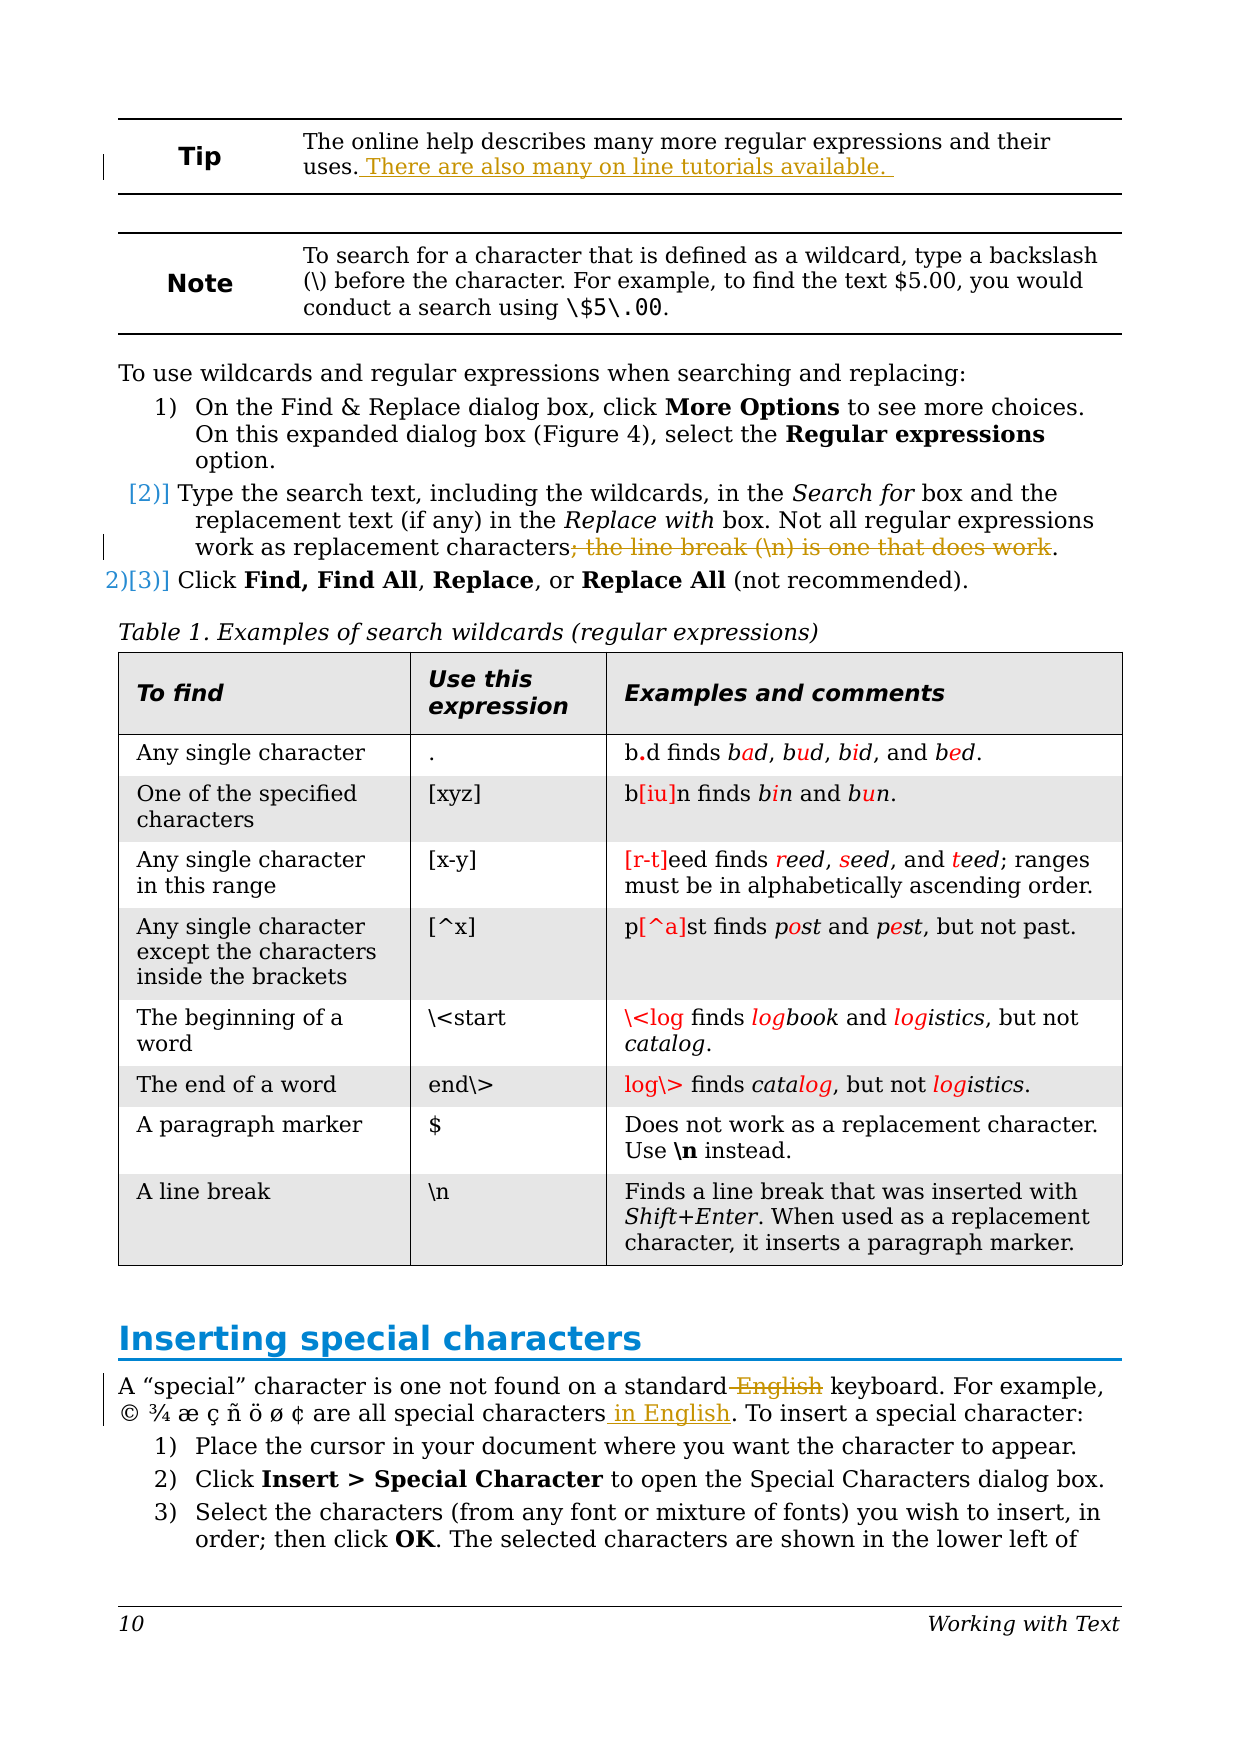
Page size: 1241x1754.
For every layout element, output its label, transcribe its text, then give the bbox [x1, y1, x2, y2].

table_cell b[iu]n finds bin and bun. [607, 776, 1122, 842]
table_cell Any single character in this range [119, 842, 410, 908]
table_header Tip [118, 120, 281, 193]
table_header Use this expression [411, 653, 606, 734]
table_cell p[^a]st finds post and pest, but not past. [607, 908, 1122, 1000]
table_header To search for a character that is defined as a wildcard, type a backslash (\) before the character. For example, to find the text $5.00, you would conduct a search using \$5\.00. [281, 234, 1122, 333]
text Table 1. Examples of search wildcards (regular expressions) [118, 619, 1122, 645]
table_cell Any single character except the characters inside the brackets [119, 908, 410, 1000]
table_cell The beginning of a word [119, 1000, 410, 1066]
table_cell \<log finds logbook and logistics, but not catalog. [607, 1000, 1122, 1066]
table_cell [r-t]eed finds reed, seed, and teed; ranges must be in alphabetically ascending order. [607, 842, 1122, 908]
table_cell Does not work as a replacement character. Use \n instead. [607, 1107, 1122, 1173]
table_cell end\> [411, 1066, 606, 1107]
list To use wildcards and regular expressions when searching and replacing: [118, 360, 1122, 387]
list On the Find & Replace dialog box, click More Options to see more choices. On this expanded dialog box (Figure 4), select the Regular expressions option. [177, 393, 1122, 474]
table_cell [xyz] [411, 776, 606, 842]
table_cell $ [411, 1107, 606, 1173]
table_cell Any single character [119, 735, 410, 776]
list Click Insert > Special Character to open the Special Characters dialog box. [177, 1466, 1122, 1493]
table_header Examples and comments [607, 653, 1122, 734]
table_cell A paragraph marker [119, 1107, 410, 1173]
table_cell The end of a word [119, 1066, 410, 1107]
table_cell Finds a line break that was inserted with Shift+Enter. When used as a replacement character, it inserts a paragraph marker. [607, 1174, 1122, 1265]
table_cell \n [411, 1174, 606, 1265]
list Type the search text, including the wildcards, in the Search for box and the replacement text (if any) in the Replace with box. Not all regular expressions work as replacement characters. [177, 480, 1122, 560]
list Select the characters (from any font or mixture of fonts) you wish to insert, in order; then click OK. The selected characters are shown in the lower left of [177, 1499, 1122, 1553]
list Click Find, Find All, Replace, or Replace All (not recommended). [177, 567, 1122, 594]
table_cell b.d finds bad, bud, bid, and bed. [607, 735, 1122, 776]
table_header The online help describes many more regular expressions and their uses. There are also many on line tutorials available. [281, 120, 1122, 193]
table_header Note [118, 234, 281, 333]
table_header To find [119, 653, 410, 734]
table_cell \<start [411, 1000, 606, 1066]
table_cell log\> finds catalog, but not logistics. [607, 1066, 1122, 1107]
subtitle Inserting special characters [118, 1320, 1122, 1358]
table_cell [^x] [411, 908, 606, 1000]
table_cell . [411, 735, 606, 776]
table_cell [x-y] [411, 842, 606, 908]
table_cell A line break [119, 1174, 410, 1265]
table_cell One of the specified characters [119, 776, 410, 842]
list A “special” character is one not found on a standard keyboard. For example, © ¾ æ ç ñ ö ø ¢ are all special characters in English. To insert a special character: [118, 1373, 1122, 1426]
list Place the cursor in your document where you want the character to appear. [177, 1433, 1122, 1459]
